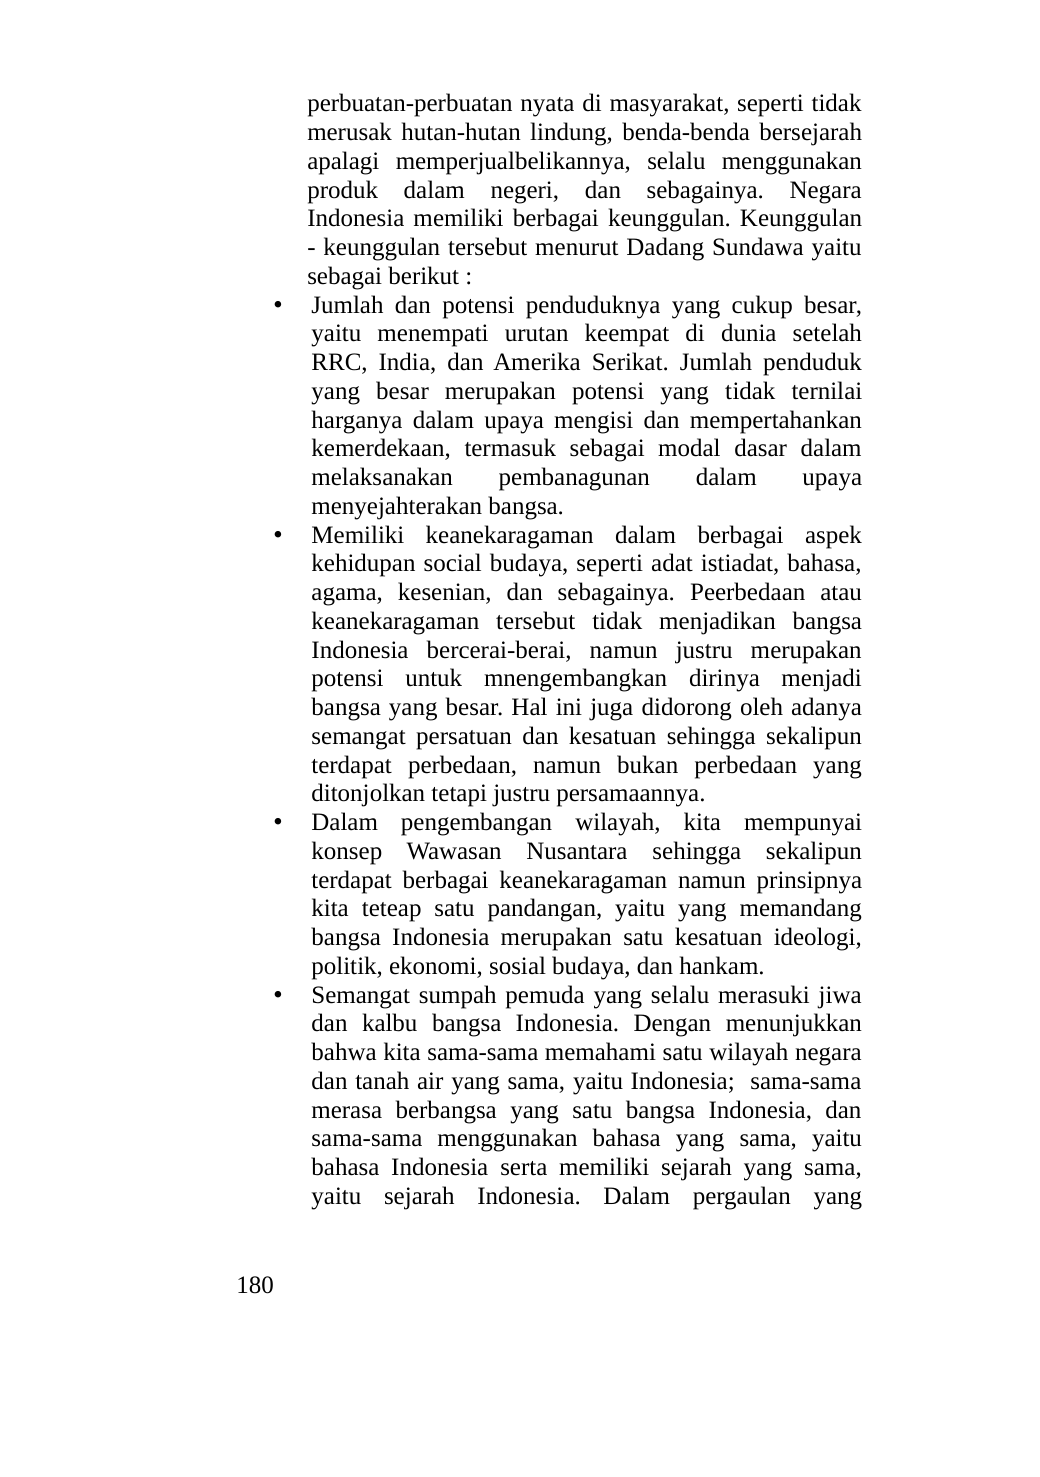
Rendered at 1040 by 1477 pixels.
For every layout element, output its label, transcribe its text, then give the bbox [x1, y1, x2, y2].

list Memiliki keanekaragaman dalam berbagai aspek kehidupan social budaya, seperti adat istiadat, bahasa, agama, kesenian, dan sebagainya. Peerbedaan atau keanekaragaman tersebut tidak menjadikan bangsa Indonesia bercerai-berai, namun justru merupakan potensi untuk mnengembangkan dirinya menjadi bangsa yang besar. Hal ini juga didorong oleh adanya semangat persatuan dan kesatuan sehingga sekalipun terdapat perbedaan, namun bukan perbedaan yang ditonjolkan tetapi justru persamaannya. [274, 520, 862, 807]
text perbuatan-perbuatan nyata di masyarakat, seperti tidak merusak hutan-hutan lindung, benda-benda bersejarah apalagi memperjualbelikannya, selalu menggunakan produk dalam negeri, dan sebagainya. Negara Indonesia memiliki berbagai keunggulan. Keunggulan - keunggulan tersebut menurut Dadang Sundawa yaitu sebagai berikut : [307, 88, 862, 290]
list Semangat sumpah pemuda yang selalu merasuki jiwa dan kalbu bangsa Indonesia. Dengan menunjukkan bahwa kita sama-sama memahami satu wilayah negara dan tanah air yang sama, yaitu Indonesia; sama-sama merasa berbangsa yang satu bangsa Indonesia, dan sama-sama menggunakan bahasa yang sama, yaitu bahasa Indonesia serta memiliki sejarah yang sama, yaitu sejarah Indonesia. Dalam pergaulan yang [274, 980, 862, 1210]
list Jumlah dan potensi penduduknya yang cukup besar, yaitu menempati urutan keempat di dunia setelah RRC, India, dan Amerika Serikat. Jumlah penduduk yang besar merupakan potensi yang tidak ternilai harganya dalam upaya mengisi dan mempertahankan kemerdekaan, termasuk sebagai modal dasar dalam melaksanakan pembanagunan dalam upaya menyejahterakan bangsa. [274, 290, 862, 520]
list Dalam pengembangan wilayah, kita mempunyai konsep Wawasan Nusantara sehingga sekalipun terdapat berbagai keanekaragaman namun prinsipnya kita teteap satu pandangan, yaitu yang memandang bangsa Indonesia merupakan satu kesatuan ideologi, politik, ekonomi, sosial budaya, dan hankam. [274, 807, 862, 980]
